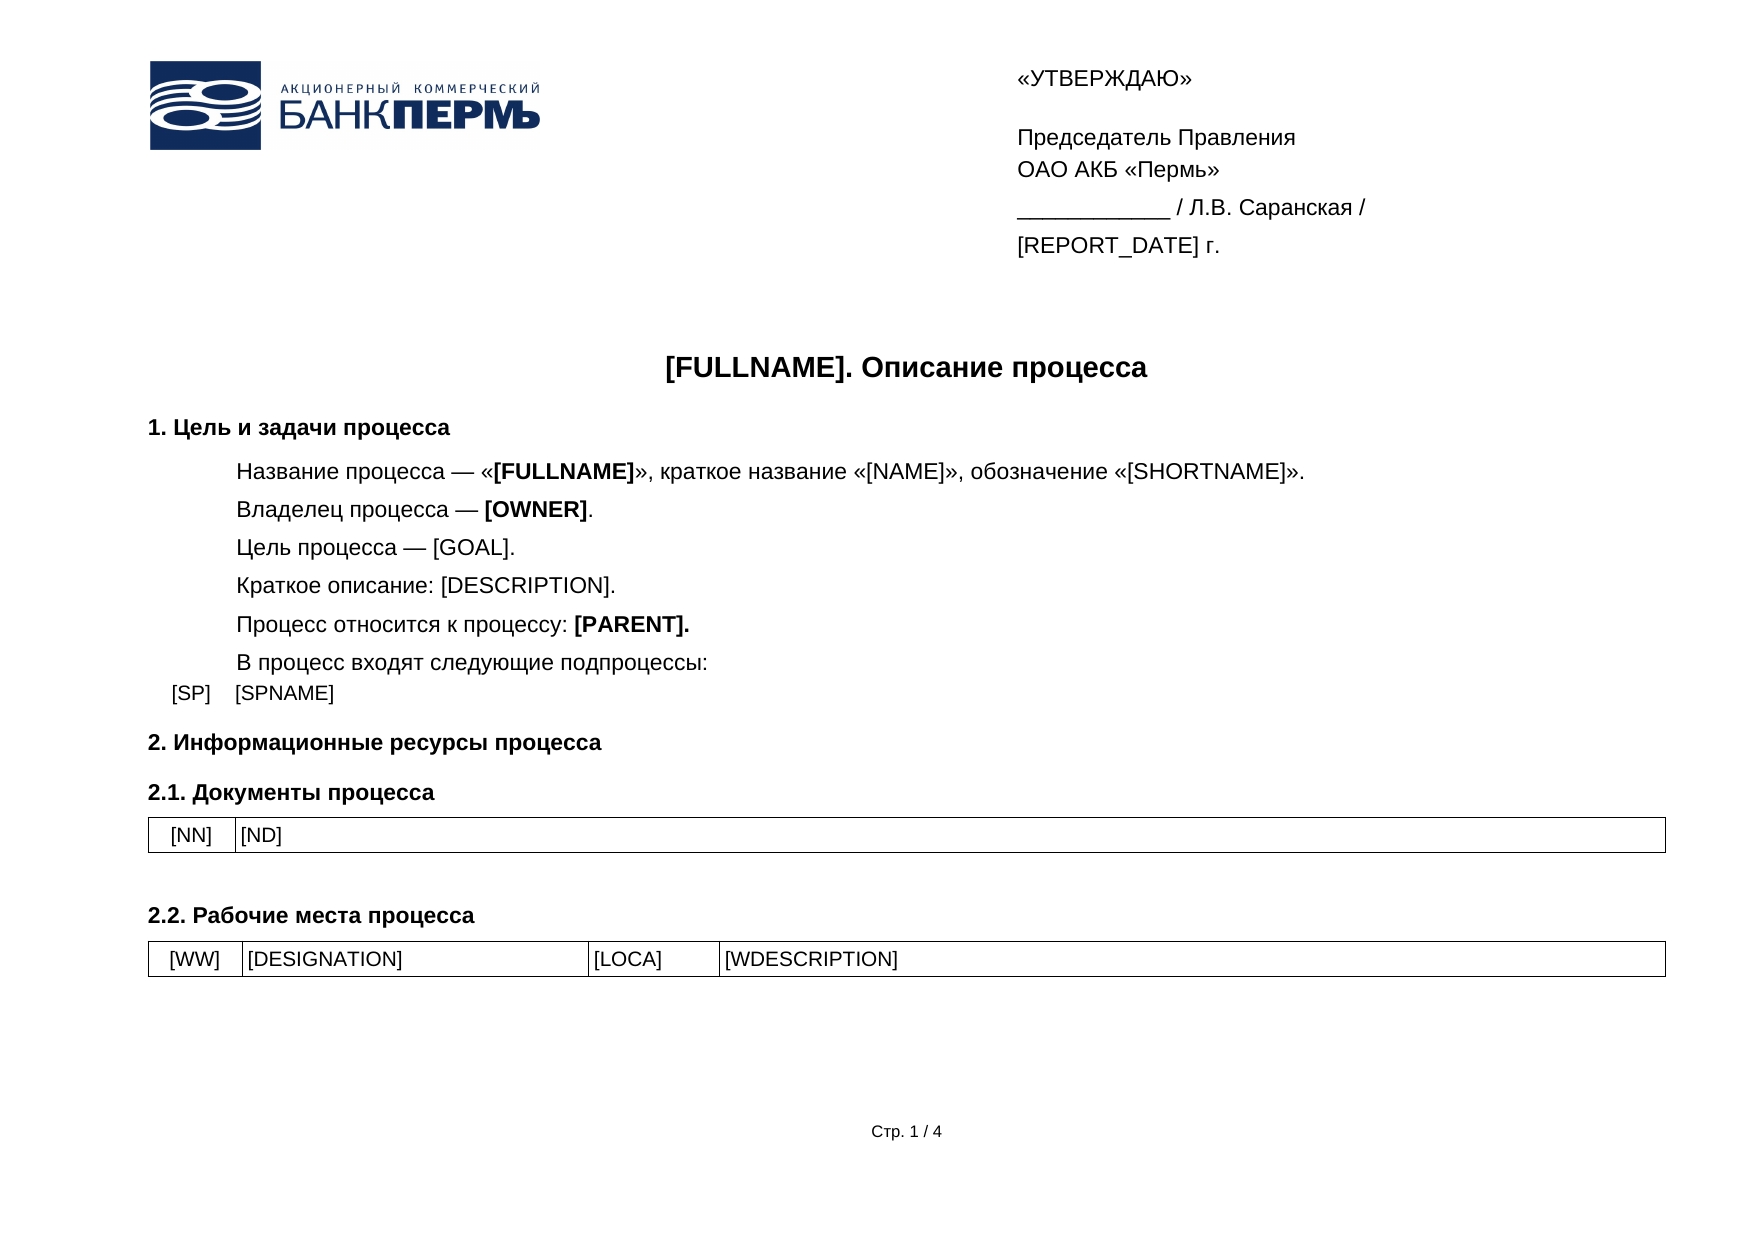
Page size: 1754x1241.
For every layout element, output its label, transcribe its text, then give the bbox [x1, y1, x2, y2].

subtitle Документы процесса [148, 779, 1665, 805]
table_header [850, 59, 1006, 188]
table_header [WW] [149, 942, 242, 976]
text В процесс входят следующие подпроцессы: [148, 649, 1665, 675]
table_cell [148, 188, 850, 265]
table_header [NN] [149, 818, 235, 852]
text Цель процесса — [GOAL]. [148, 534, 1665, 561]
table_header [148, 150, 850, 188]
table_header [SP] [148, 681, 235, 705]
table_header [WDESCRIPTION] [720, 942, 1665, 976]
text Название процесса — «[FULLNAME]», краткое название «[NAME]», обозначение «[SHORTNAME]». [148, 458, 1665, 484]
table_cell [850, 265, 1006, 301]
table_cell [850, 188, 1006, 265]
table_cell [148, 265, 850, 301]
subtitle Информационные ресурсы процесса [148, 729, 1665, 755]
text Владелец процесса — [OWNER]. [148, 496, 1665, 522]
subtitle [FULLNAME]. Описание процесса [148, 351, 1665, 384]
text Краткое описание: [DESCRIPTION]. [148, 572, 1665, 599]
text Процесс относится к процессу: [PARENT]. [148, 611, 1665, 637]
table_header [148, 59, 850, 149]
subtitle Цель и задачи процесса [148, 414, 1665, 440]
table_header [SPNAME] [235, 681, 1665, 705]
table_cell ____________ / Л.В. Саранская / [REPORT_DATE] г. [1006, 188, 1665, 265]
table_header [ND] [236, 818, 1665, 852]
table_header [LOCA] [589, 942, 719, 976]
table_header «УТВЕРЖДАЮ» Председатель Правления ОАО АКБ «Пермь» [1006, 59, 1665, 188]
table_header [DESIGNATION] [243, 942, 588, 976]
table_cell [1006, 265, 1665, 301]
subtitle Рабочие места процесса [148, 902, 1665, 929]
picture [150, 61, 540, 150]
